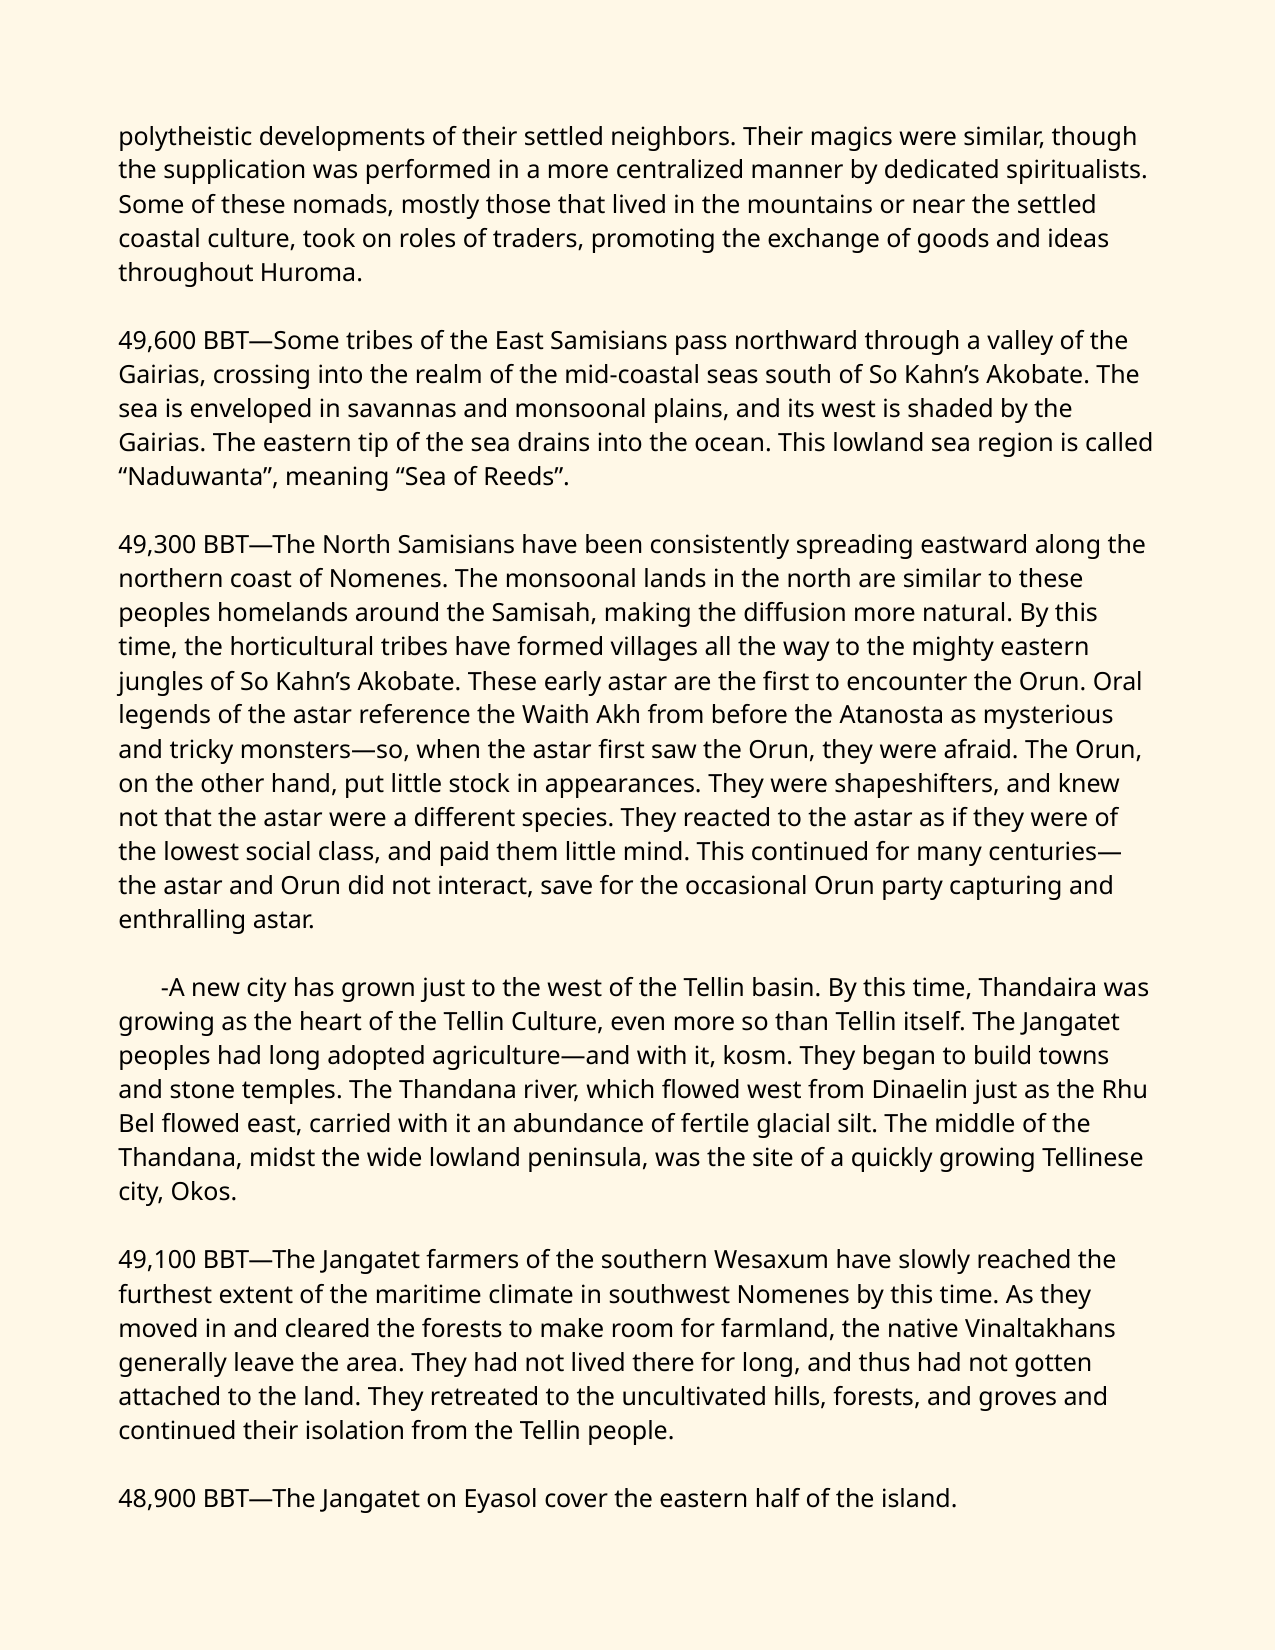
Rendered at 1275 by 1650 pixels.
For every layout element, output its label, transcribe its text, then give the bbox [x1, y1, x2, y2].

text polytheistic developments of their settled neighbors. Their magics were similar, though the supplication was performed in a more centralized manner by dedicated spiritualists. Some of these nomads, mostly those that lived in the mountains or near the settled coastal culture, took on roles of traders, promoting the exchange of goods and ideas throughout Huroma. [118, 118, 1157, 288]
text 48,900 BBT—The Jangatet on Eyasol cover the eastern half of the island. [118, 1481, 1157, 1515]
text 49,100 BBT—The Jangatet farmers of the southern Wesaxum have slowly reached the furthest extent of the maritime climate in southwest Nomenes by this time. As they moved in and cleared the forests to make room for farmland, the native Vinaltakhans generally leave the area. They had not lived there for long, and thus had not gotten attached to the land. They retreated to the uncultivated hills, forests, and groves and continued their isolation from the Tellin people. [118, 1242, 1157, 1447]
text 49,300 BBT—The North Samisians have been consistently spreading eastward along the northern coast of Nomenes. The monsoonal lands in the north are similar to these peoples homelands around the Samisah, making the diffusion more natural. By this time, the horticultural tribes have formed villages all the way to the mighty eastern jungles of So Kahn’s Akobate. These early astar are the first to encounter the Orun. Oral legends of the astar reference the Waith Akh from before the Atanosta as mysterious and tricky monsters—so, when the astar first saw the Orun, they were afraid. The Orun, on the other hand, put little stock in appearances. They were shapeshifters, and knew not that the astar were a different species. They reacted to the astar as if they were of the lowest social class, and paid them little mind. This continued for many centuries—the astar and Orun did not interact, save for the occasional Orun party capturing and enthralling astar. [118, 527, 1157, 936]
text -A new city has grown just to the west of the Tellin basin. By this time, Thandaira was growing as the heart of the Tellin Culture, even more so than Tellin itself. The Jangatet peoples had long adopted agriculture—and with it, kosm. They began to build towns and stone temples. The Thandana river, which flowed west from Dinaelin just as the Rhu Bel flowed east, carried with it an abundance of fertile glacial silt. The middle of the Thandana, midst the wide lowland peninsula, was the site of a quickly growing Tellinese city, Okos. [118, 970, 1157, 1208]
text 49,600 BBT—Some tribes of the East Samisians pass northward through a valley of the Gairias, crossing into the realm of the mid-coastal seas south of So Kahn’s Akobate. The sea is enveloped in savannas and monsoonal plains, and its west is shaded by the Gairias. The eastern tip of the sea drains into the ocean. This lowland sea region is called “Naduwanta”, meaning “Sea of Reeds”. [118, 322, 1157, 493]
